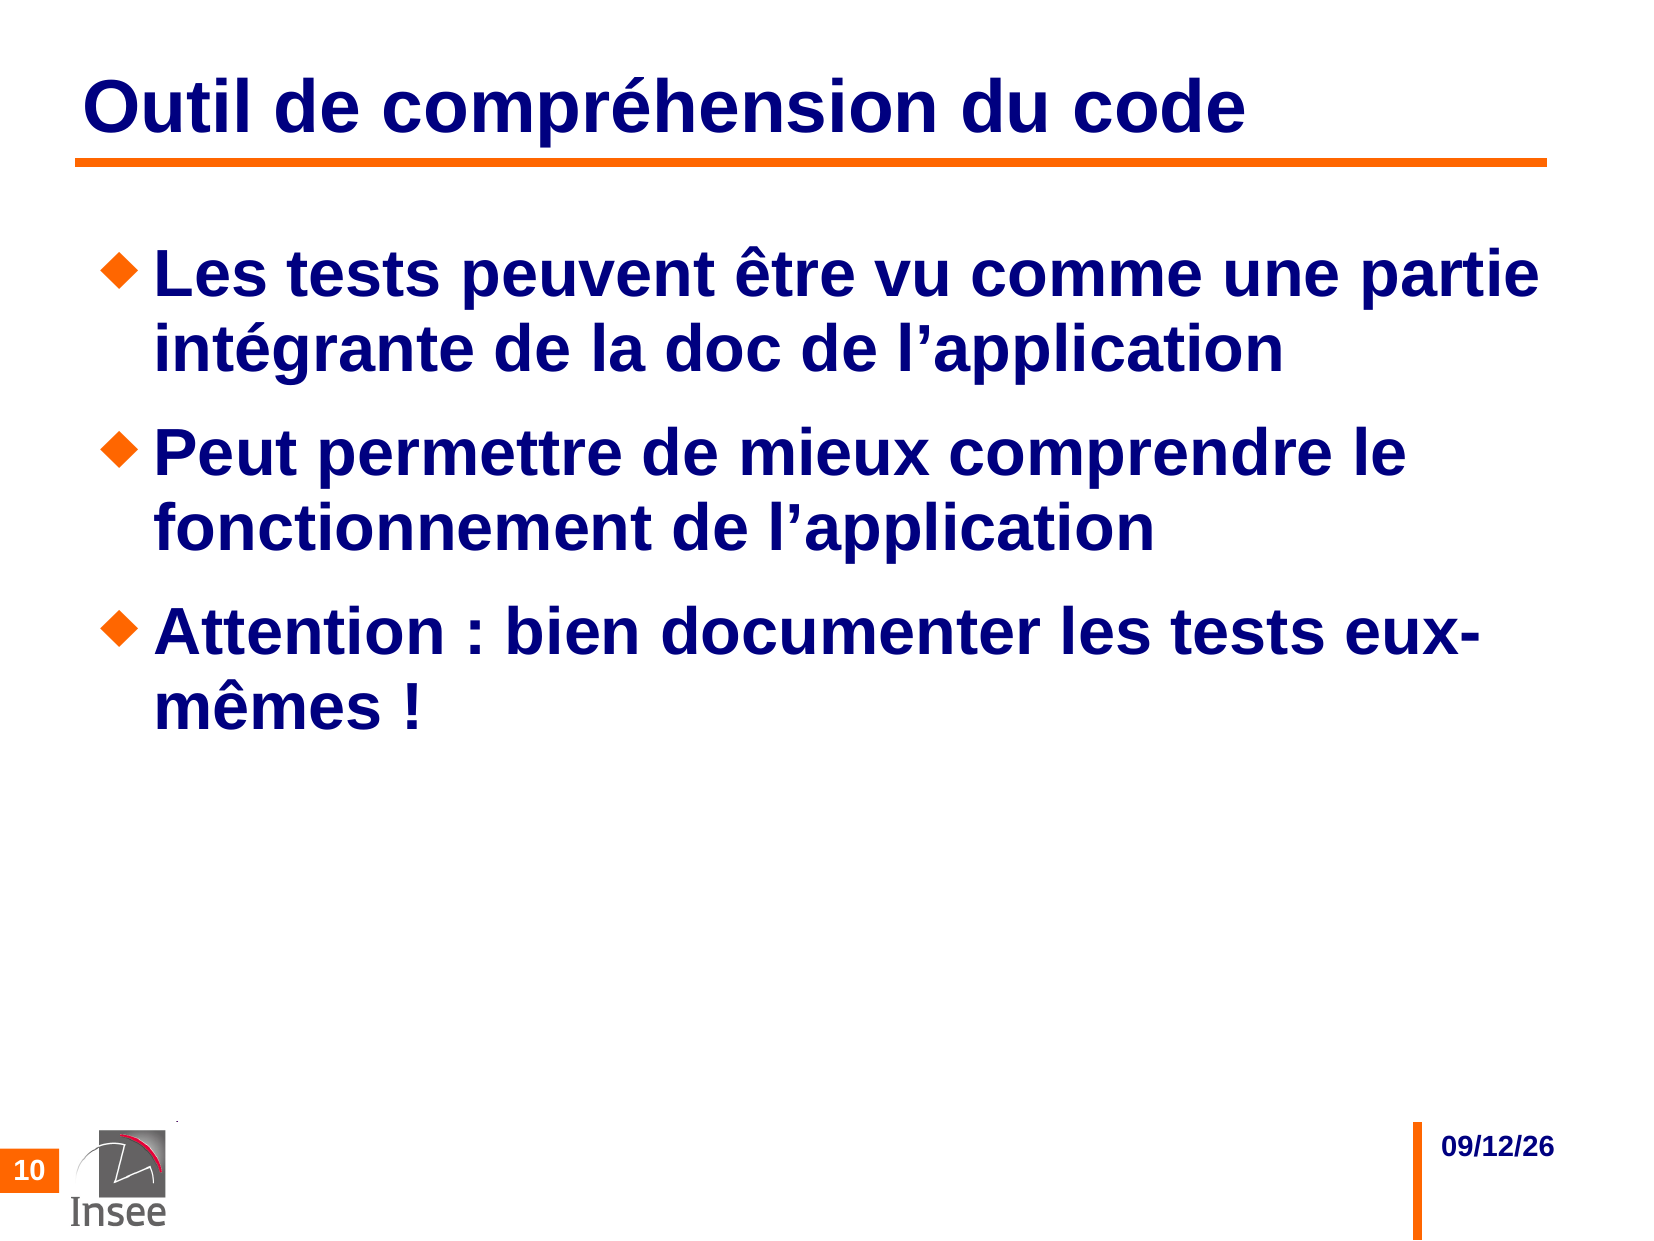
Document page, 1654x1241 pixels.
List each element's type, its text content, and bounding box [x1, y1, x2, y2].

title Outil de compréhension du code [82, 49, 1619, 163]
picture [62, 1121, 178, 1241]
list Les tests peuvent être vu comme une partie intégrante de la doc de l’application Peut permettre de mieux comprendre le fonctionnement de l’application Attention : bien documenter les tests eux-mêmes ! [82, 236, 1571, 1010]
